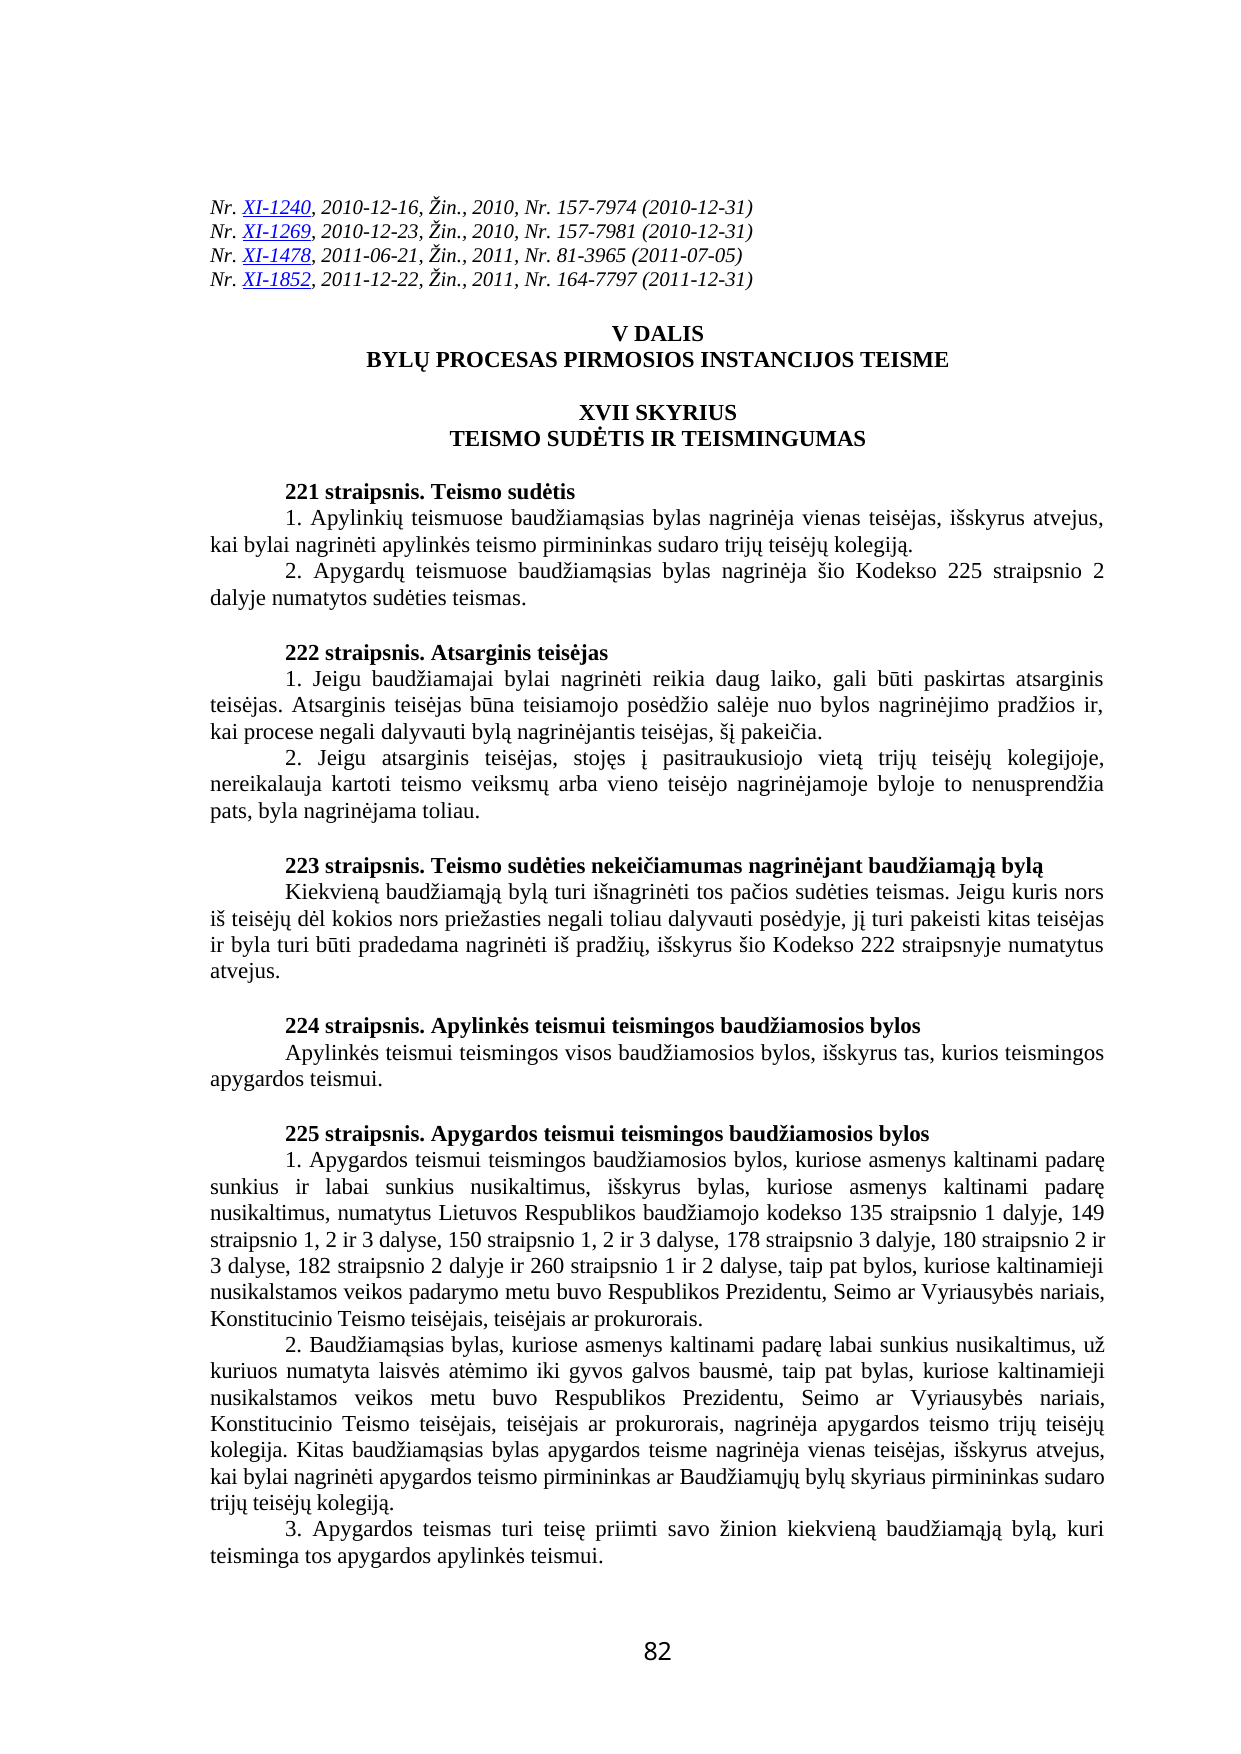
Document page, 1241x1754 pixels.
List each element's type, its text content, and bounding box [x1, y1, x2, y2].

text Nr. XI-1269, 2010-12-23, Žin., 2010, Nr. 157-7981 (2010-12-31) [210, 219, 1106, 243]
text Nr. XI-1240, 2010-12-16, Žin., 2010, Nr. 157-7974 (2010-12-31) [210, 195, 1106, 219]
text 2. Baudžiamąsias bylas, kuriose asmenys kaltinami padarę labai sunkius nusikaltimus, už kuriuos numatyta laisvės atėmimo iki gyvos galvos bausmė, taip pat bylas, kuriose kaltinamieji nusikalstamos veikos metu buvo Respublikos Prezidentu, Seimo ar Vyriausybės nariais, Konstitucinio Teismo teisėjais, teisėjais ar prokurorais, nagrinėja apygardos teismo trijų teisėjų kolegija. Kitas baudžiamąsias bylas apygardos teisme nagrinėja vienas teisėjas, išskyrus atvejus, kai bylai nagrinėti apygardos teismo pirmininkas ar Baudžiamųjų bylų skyriaus pirmininkas sudaro trijų teisėjų kolegiją. [210, 1331, 1106, 1516]
text 3. Apygardos teismas turi teisę priimti savo žinion kiekvieną baudžiamąją bylą, kuri teisminga tos apygardos apylinkės teismui. [210, 1516, 1106, 1568]
text Nr. XI-1852, 2011-12-22, Žin., 2011, Nr. 164-7797 (2011-12-31) [210, 267, 1106, 291]
text Bylų procesas pirmosios instancijos teisme [210, 346, 1106, 373]
text 224 straipsnis. Apylinkės teismui teismingos baudžiamosios bylos [210, 1012, 1106, 1039]
text 2. Apygardų teismuose baudžiamąsias bylas nagrinėja šio Kodekso 225 straipsnio 2 dalyje numatytos sudėties teismas. [210, 557, 1106, 610]
text XVII skyrius [210, 399, 1106, 425]
text Nr. XI-1478, 2011-06-21, Žin., 2011, Nr. 81-3965 (2011-07-05) [210, 243, 1106, 267]
text 2. Jeigu atsarginis teisėjas, stojęs į pasitraukusiojo vietą trijų teisėjų kolegijoje, nereikalauja kartoti teismo veiksmų arba vieno teisėjo nagrinėjamoje byloje to nenusprendžia pats, byla nagrinėjama toliau. [210, 744, 1106, 823]
text 225 straipsnis. Apygardos teismui teismingos baudžiamosios bylos [210, 1120, 1106, 1147]
text 223 straipsnis. Teismo sudėties nekeičiamumas nagrinėjant baudžiamąją bylą [285, 852, 1106, 878]
text Kiekvieną baudžiamąją bylą turi išnagrinėti tos pačios sudėties teismas. Jeigu kuris nors iš teisėjų dėl kokios nors priežasties negali toliau dalyvauti posėdyje, jį turi pakeisti kitas teisėjas ir byla turi būti pradedama nagrinėti iš pradžių, išskyrus šio Kodekso 222 straipsnyje numatytus atvejus. [210, 878, 1106, 984]
text 1. Apylinkių teismuose baudžiamąsias bylas nagrinėja vienas teisėjas, išskyrus atvejus, kai bylai nagrinėti apylinkės teismo pirmininkas sudaro trijų teisėjų kolegiją. [210, 504, 1106, 557]
text 221 straipsnis. Teismo sudėtis [210, 478, 1106, 504]
text 1. Jeigu baudžiamajai bylai nagrinėti reikia daug laiko, gali būti paskirtas atsarginis teisėjas. Atsarginis teisėjas būna teisiamojo posėdžio salėje nuo bylos nagrinėjimo pradžios ir, kai procese negali dalyvauti bylą nagrinėjantis teisėjas, šį pakeičia. [210, 665, 1106, 744]
text V dalis [210, 320, 1106, 346]
text 1. Apygardos teismui teismingos baudžiamosios bylos, kuriose asmenys kaltinami padarę sunkius ir labai sunkius nusikaltimus, išskyrus bylas, kuriose asmenys kaltinami padarę nusikaltimus, numatytus Lietuvos Respublikos baudžiamojo kodekso 135 straipsnio 1 dalyje, 149 straipsnio 1, 2 ir 3 dalyse, 150 straipsnio 1, 2 ir 3 dalyse, 178 straipsnio 3 dalyje, 180 straipsnio 2 ir 3 dalyse, 182 straipsnio 2 dalyje ir 260 straipsnio 1 ir 2 dalyse, taip pat bylos, kuriose kaltinamieji nusikalstamos veikos padarymo metu buvo Respublikos Prezidentu, Seimo ar Vyriausybės nariais, Konstitucinio Teismo teisėjais, teisėjais ar prokurorais. [210, 1147, 1106, 1331]
text Apylinkės teismui teismingos visos baudžiamosios bylos, išskyrus tas, kurios teismingos apygardos teismui. [210, 1039, 1106, 1091]
text Teismo sudėtis ir teismingumas [210, 425, 1106, 452]
text 222 straipsnis. Atsarginis teisėjas [210, 639, 1106, 665]
